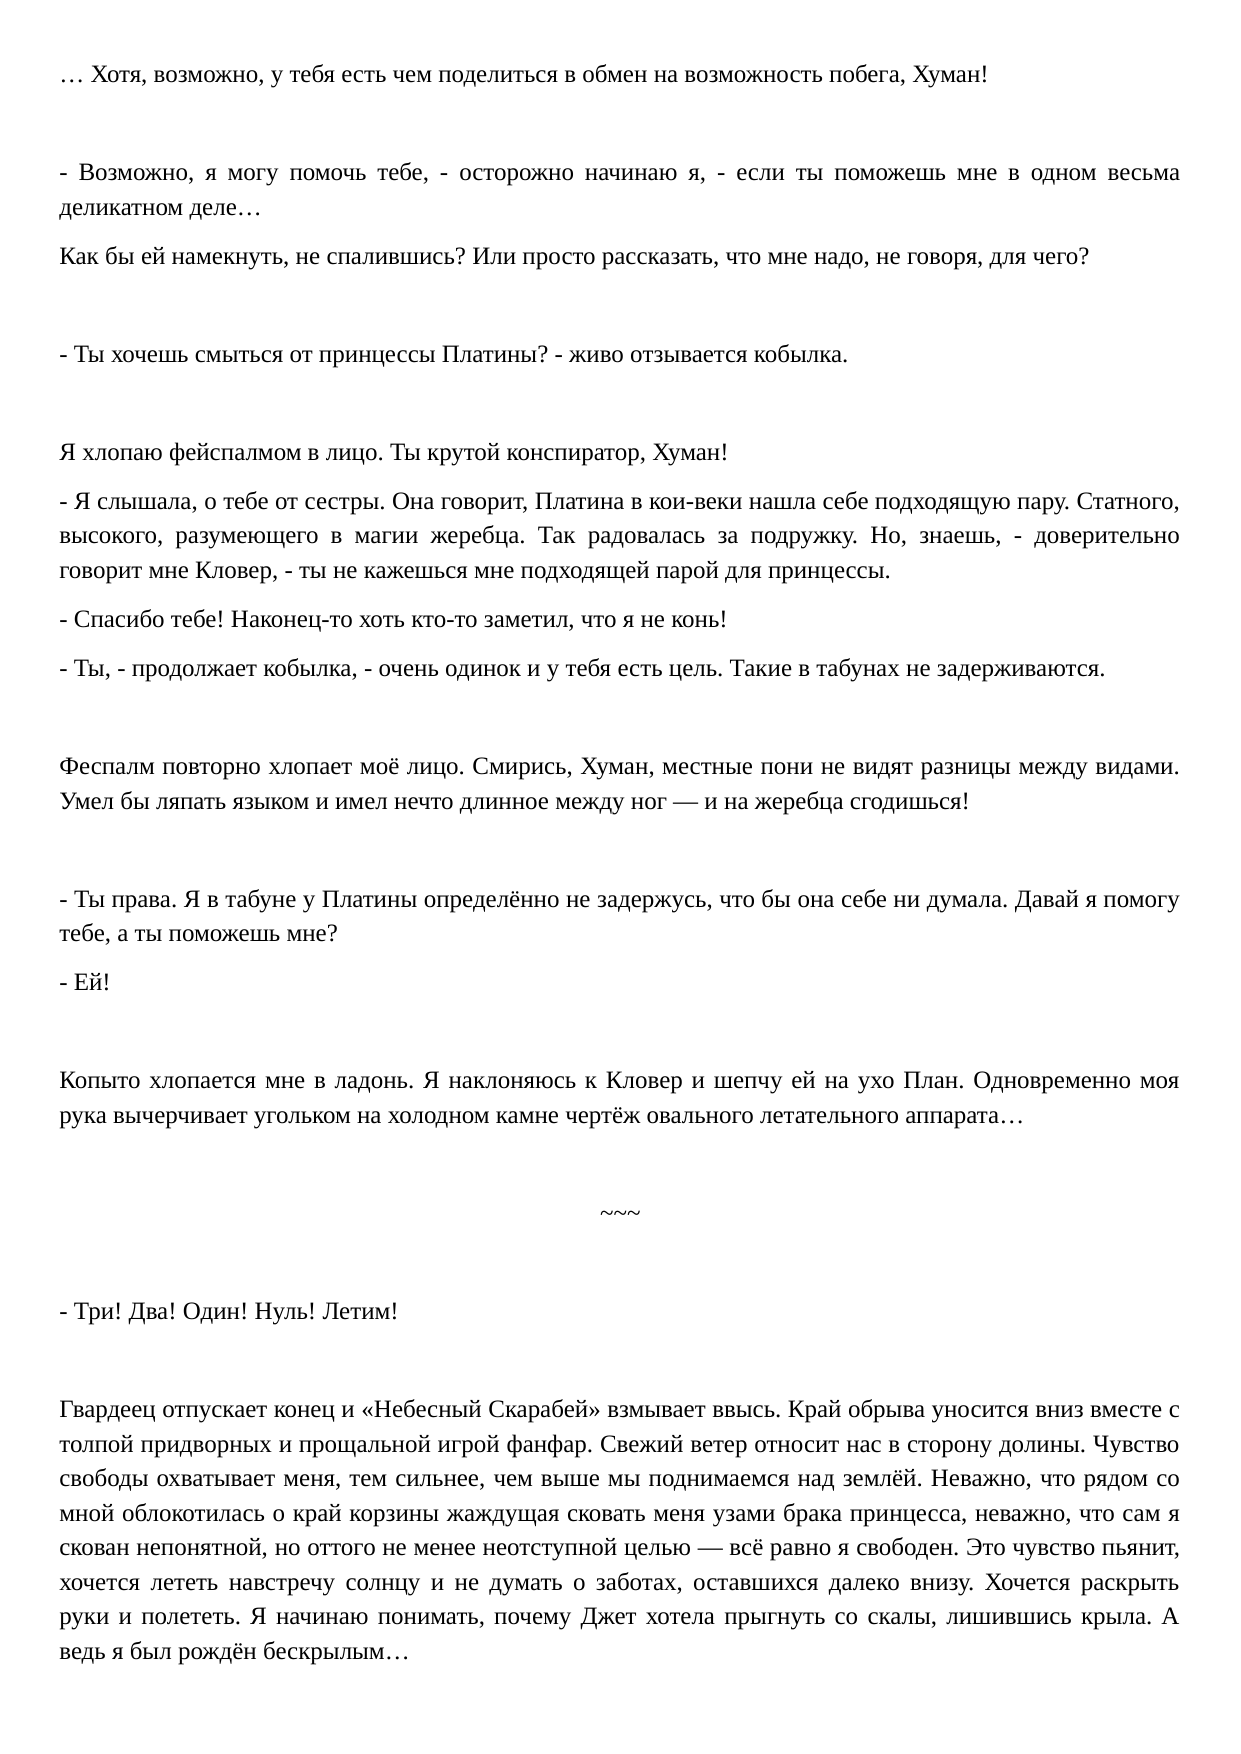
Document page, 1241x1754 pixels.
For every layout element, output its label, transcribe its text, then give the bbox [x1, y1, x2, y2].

text - Возможно, я могу помочь тебе, - осторожно начинаю я, - если ты поможешь мне в одном весьма деликатном деле… [59, 157, 1181, 220]
text - Ты права. Я в табуне у Платины определённо не задержусь, что бы она себе ни думала. Давай я помогу тебе, а ты поможешь мне? [59, 884, 1181, 947]
text Я хлопаю фейспалмом в лицо. Ты крутой конспиратор, Хуман! [59, 437, 1181, 466]
text Как бы ей намекнуть, не спалившись? Или просто рассказать, что мне надо, не говоря, для чего? [59, 241, 1181, 269]
text - Я слышала, о тебе от сестры. Она говорит, Платина в кои-веки нашла себе подходящую пару. Статного, высокого, разумеющего в магии жеребца. Так радовалась за подружку. Но, знаешь, - доверительно говорит мне Кловер, - ты не кажешься мне подходящей парой для принцессы. [59, 486, 1181, 584]
text - Ты, - продолжает кобылка, - очень одинок и у тебя есть цель. Такие в табунах не задерживаются. [59, 653, 1181, 682]
text Копыто хлопается мне в ладонь. Я наклоняюсь к Кловер и шепчу ей на ухо План. Одновременно моя рука вычерчивает угольком на холодном камне чертёж овального летательного аппарата… [59, 1066, 1181, 1129]
text Гвардеец отпускает конец и «Небесный Скарабей» взмывает ввысь. Край обрыва уносится вниз вместе с толпой придворных и прощальной игрой фанфар. Свежий ветер относит нас в сторону долины. Чувство свободы охватывает меня, тем сильнее, чем выше мы поднимаемся над землёй. Неважно, что рядом со мной облокотилась о край корзины жаждущая сковать меня узами брака принцесса, неважно, что сам я скован непонятной, но оттого не менее неотступной целью — всё равно я свободен. Это чувство пьянит, хочется лететь навстречу солнцу и не думать о заботах, оставшихся далеко внизу. Хочется раскрыть руки и полететь. Я начинаю понимать, почему Джет хотела прыгнуть со скалы, лишившись крыла. А ведь я был рождён бескрылым… [59, 1394, 1181, 1664]
text - Ты хочешь смыться от принцессы Платины? - живо отзывается кобылка. [59, 339, 1181, 368]
text Феспалм повторно хлопает моё лицо. Смирись, Хуман, местные пони не видят разницы между видами. Умел бы ляпать языком и имел нечто длинное между ног — и на жеребца сгодишься! [59, 751, 1181, 814]
text - Ей! [59, 967, 1181, 996]
text ~~~ [59, 1198, 1181, 1227]
text … Хотя, возможно, у тебя есть чем поделиться в обмен на возможность побега, Хуман! [59, 59, 1181, 88]
text - Спасибо тебе! Наконец-то хоть кто-то заметил, что я не конь! [59, 604, 1181, 633]
text - Три! Два! Один! Нуль! Летим! [59, 1296, 1181, 1325]
